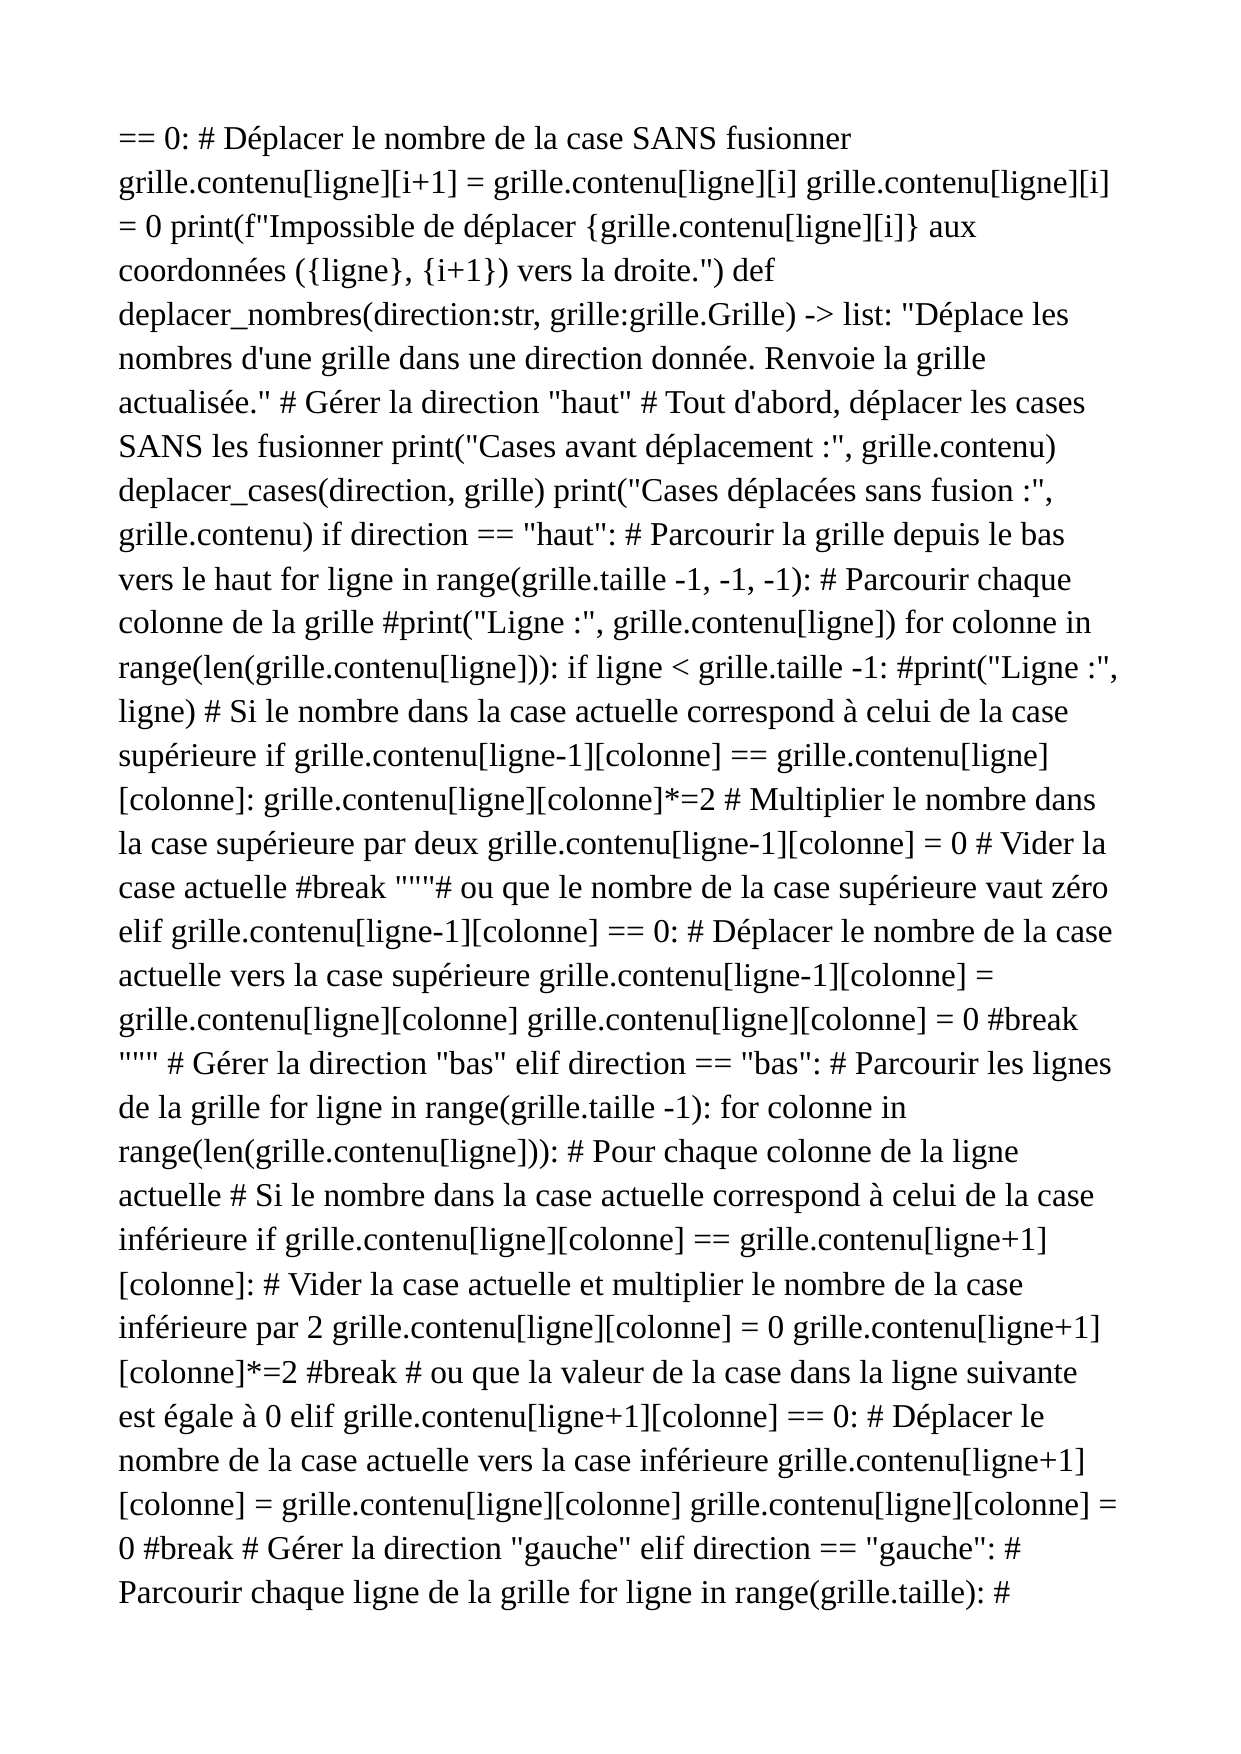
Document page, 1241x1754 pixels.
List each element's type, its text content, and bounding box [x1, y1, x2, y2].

text == 0: # Déplacer le nombre de la case SANS fusionner grille.contenu[ligne][i+1] = grille.contenu[ligne][i] grille.contenu[ligne][i] = 0 print(f"Impossible de déplacer {grille.contenu[ligne][i]} aux coordonnées ({ligne}, {i+1}) vers la droite.") def deplacer_nombres(direction:str, grille:grille.Grille) -> list: "Déplace les nombres d'une grille dans une direction donnée. Renvoie la grille actualisée." # Gérer la direction "haut" # Tout d'abord, déplacer les cases SANS les fusionner print("Cases avant déplacement :", grille.contenu) deplacer_cases(direction, grille) print("Cases déplacées sans fusion :", grille.contenu) if direction == "haut": # Parcourir la grille depuis le bas vers le haut for ligne in range(grille.taille -1, -1, -1): # Parcourir chaque colonne de la grille #print("Ligne :", grille.contenu[ligne]) for colonne in range(len(grille.contenu[ligne])): if ligne < grille.taille -1: #print("Ligne :", ligne) # Si le nombre dans la case actuelle correspond à celui de la case supérieure if grille.contenu[ligne-1][colonne] == grille.contenu[ligne][colonne]: grille.contenu[ligne][colonne]*=2 # Multiplier le nombre dans la case supérieure par deux grille.contenu[ligne-1][colonne] = 0 # Vider la case actuelle #break """# ou que le nombre de la case supérieure vaut zéro elif grille.contenu[ligne-1][colonne] == 0: # Déplacer le nombre de la case actuelle vers la case supérieure grille.contenu[ligne-1][colonne] = grille.contenu[ligne][colonne] grille.contenu[ligne][colonne] = 0 #break """ # Gérer la direction "bas" elif direction == "bas": # Parcourir les lignes de la grille for ligne in range(grille.taille -1): for colonne in range(len(grille.contenu[ligne])): # Pour chaque colonne de la ligne actuelle # Si le nombre dans la case actuelle correspond à celui de la case inférieure if grille.contenu[ligne][colonne] == grille.contenu[ligne+1][colonne]: # Vider la case actuelle et multiplier le nombre de la case inférieure par 2 grille.contenu[ligne][colonne] = 0 grille.contenu[ligne+1][colonne]*=2 #break # ou que la valeur de la case dans la ligne suivante est égale à 0 elif grille.contenu[ligne+1][colonne] == 0: # Déplacer le nombre de la case actuelle vers la case inférieure grille.contenu[ligne+1][colonne] = grille.contenu[ligne][colonne] grille.contenu[ligne][colonne] = 0 #break # Gérer la direction "gauche" elif direction == "gauche": # Parcourir chaque ligne de la grille for ligne in range(grille.taille): # [118, 118, 1122, 1611]
